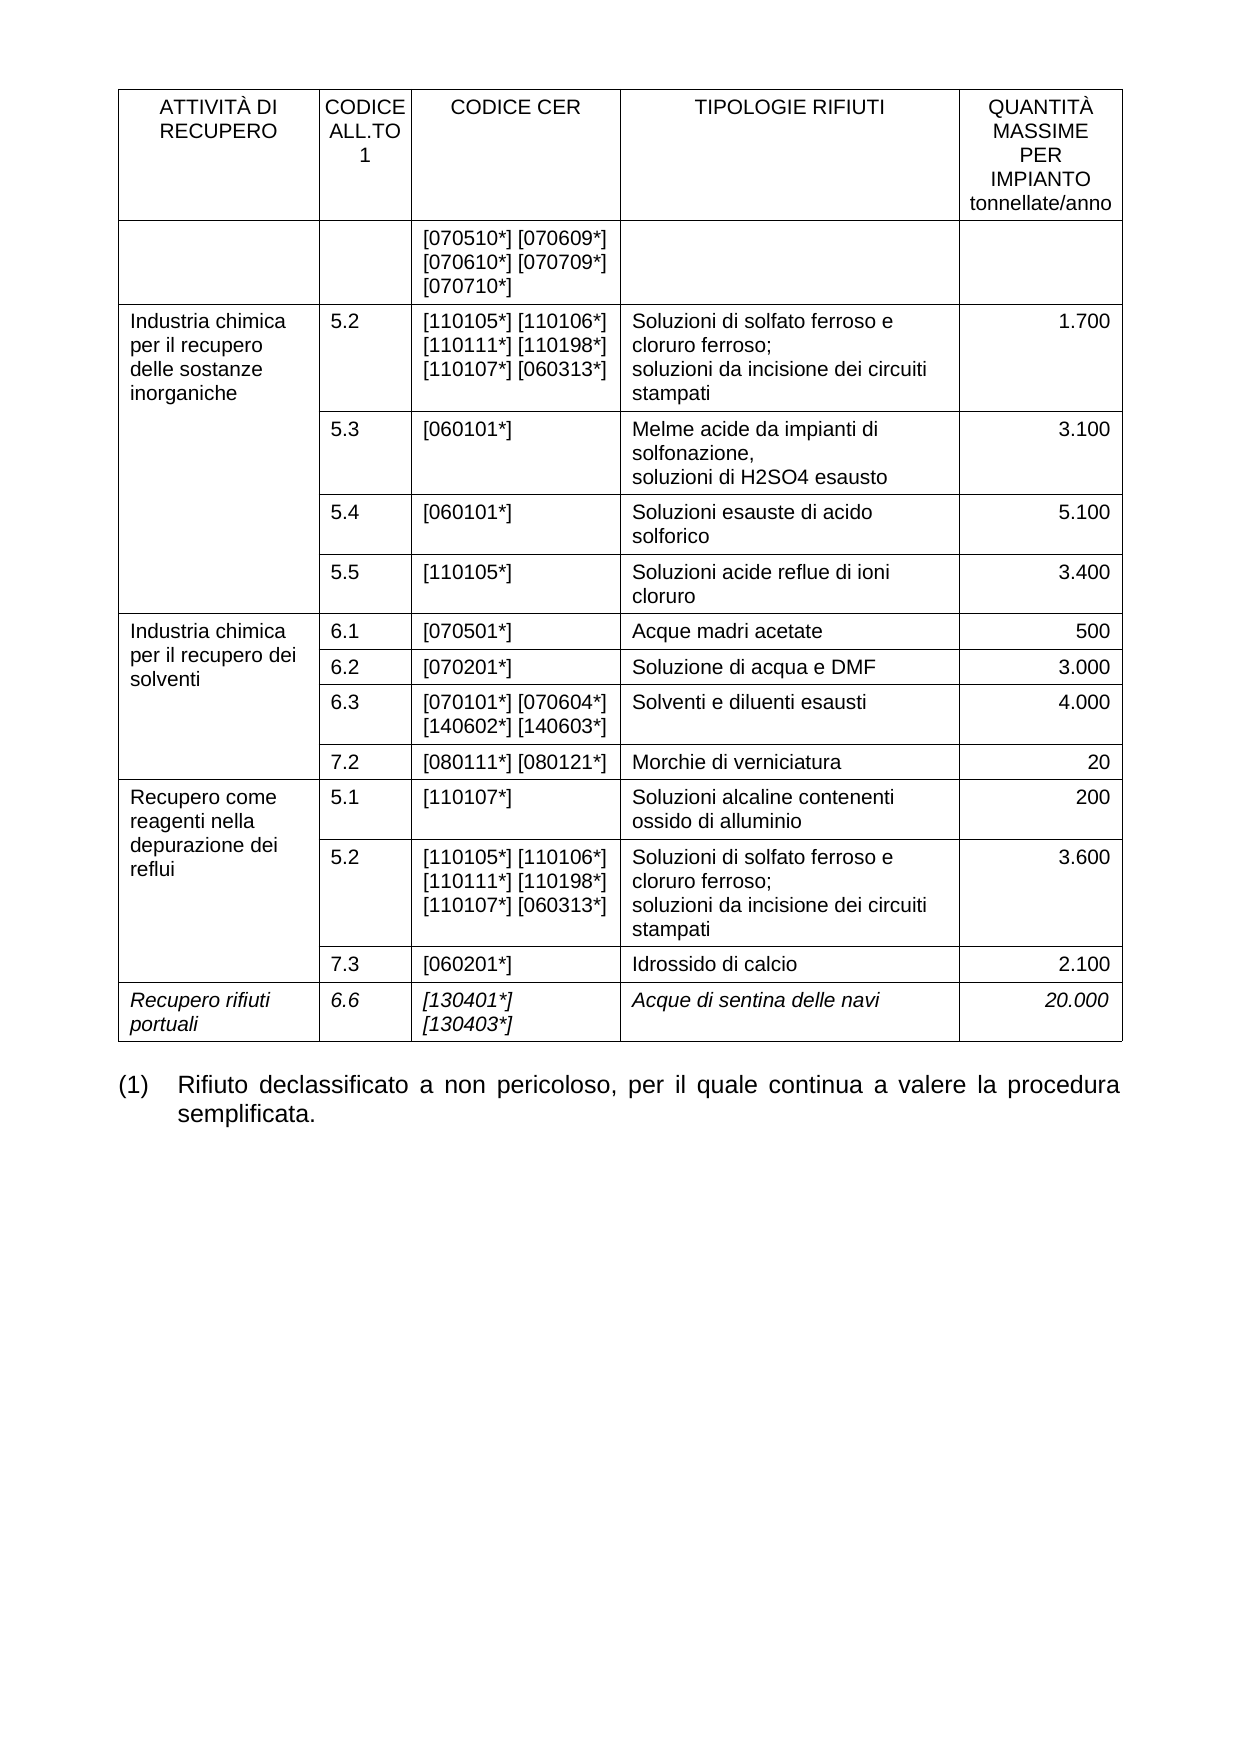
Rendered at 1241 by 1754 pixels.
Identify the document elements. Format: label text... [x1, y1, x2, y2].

table_cell [080111*] [080121*] [412, 745, 620, 779]
table_cell Industria chimica per il recupero dei solventi [119, 614, 319, 779]
table_cell [070501*] [412, 614, 620, 649]
table_cell Soluzioni alcaline contenenti ossido di alluminio [621, 780, 959, 839]
table_cell [130401*] [130403*] [412, 983, 620, 1041]
table_cell 20.000 [960, 983, 1122, 1041]
table_cell 3.600 [960, 840, 1122, 946]
table_cell [960, 221, 1122, 303]
table_cell Soluzione di acqua e DMF [621, 650, 959, 684]
table_cell 7.2 [320, 745, 411, 779]
table_cell Recupero come reagenti nella depurazione dei reflui [119, 780, 319, 982]
table_cell Idrossido di calcio [621, 947, 959, 982]
table_cell 2.100 [960, 947, 1122, 982]
table_cell 6.1 [320, 614, 411, 649]
table_header CODICE CER [412, 90, 620, 220]
table_cell Morchie di verniciatura [621, 745, 959, 779]
table_cell Soluzioni acide reflue di ioni cloruro [621, 555, 959, 613]
table_cell [070101*] [070604*] [140602*] [140603*] [412, 685, 620, 744]
table_cell 5.2 [320, 840, 411, 946]
table_cell 1.700 [960, 305, 1122, 411]
table_cell [110105*] [110106*] [110111*] [110198*] [110107*] [060313*] [412, 840, 620, 946]
table_cell [621, 221, 959, 303]
table_cell 3.000 [960, 650, 1122, 684]
table_cell [320, 221, 411, 303]
table_cell [070201*] [412, 650, 620, 684]
table_cell [060101*] [412, 495, 620, 554]
table_cell 5.1 [320, 780, 411, 839]
table_cell Industria chimica per il recupero delle sostanze inorganiche [119, 305, 319, 613]
table_header QUANTITÀ MASSIME PER IMPIANTO tonnellate/anno [960, 90, 1122, 220]
table_cell Melme acide da impianti di solfonazione, soluzioni di H2SO4 esausto [621, 412, 959, 494]
table_cell Acque madri acetate [621, 614, 959, 649]
table_cell Solventi e diluenti esausti [621, 685, 959, 744]
table_cell Soluzioni esauste di acido solforico [621, 495, 959, 554]
table_cell 7.3 [320, 947, 411, 982]
table_cell 6.6 [320, 983, 411, 1041]
table_cell 4.000 [960, 685, 1122, 744]
table_cell [110105*] [412, 555, 620, 613]
table_cell Soluzioni di solfato ferroso e cloruro ferroso; soluzioni da incisione dei circuiti stampati [621, 840, 959, 946]
table_cell Acque di sentina delle navi [621, 983, 959, 1041]
table_cell 20 [960, 745, 1122, 779]
table_cell 3.100 [960, 412, 1122, 494]
table_header TIPOLOGIE RIFIUTI [621, 90, 959, 220]
table_cell [070510*] [070609*] [070610*] [070709*] [070710*] [412, 221, 620, 303]
table_header ATTIVITÀ DI RECUPERO [119, 90, 319, 220]
table_header CODICE ALL.TO 1 [320, 90, 411, 220]
table_cell 5.3 [320, 412, 411, 494]
table_cell [060101*] [412, 412, 620, 494]
table_cell 5.5 [320, 555, 411, 613]
text (1) Rifiuto declassificato a non pericoloso, per il quale continua a valere la procedura semplificata. [118, 1070, 1122, 1127]
table_cell 500 [960, 614, 1122, 649]
table_cell [110107*] [412, 780, 620, 839]
table_cell 5.4 [320, 495, 411, 554]
table_cell [110105*] [110106*] [110111*] [110198*] [110107*] [060313*] [412, 305, 620, 411]
table_cell Recupero rifiuti portuali [119, 983, 319, 1041]
table_cell 5.2 [320, 305, 411, 411]
table_cell 6.3 [320, 685, 411, 744]
table_cell Soluzioni di solfato ferroso e cloruro ferroso; soluzioni da incisione dei circuiti stampati [621, 305, 959, 411]
table_cell [060201*] [412, 947, 620, 982]
table_cell 3.400 [960, 555, 1122, 613]
table_cell 5.100 [960, 495, 1122, 554]
table_cell [119, 221, 319, 303]
table_cell 200 [960, 780, 1122, 839]
table_cell 6.2 [320, 650, 411, 684]
